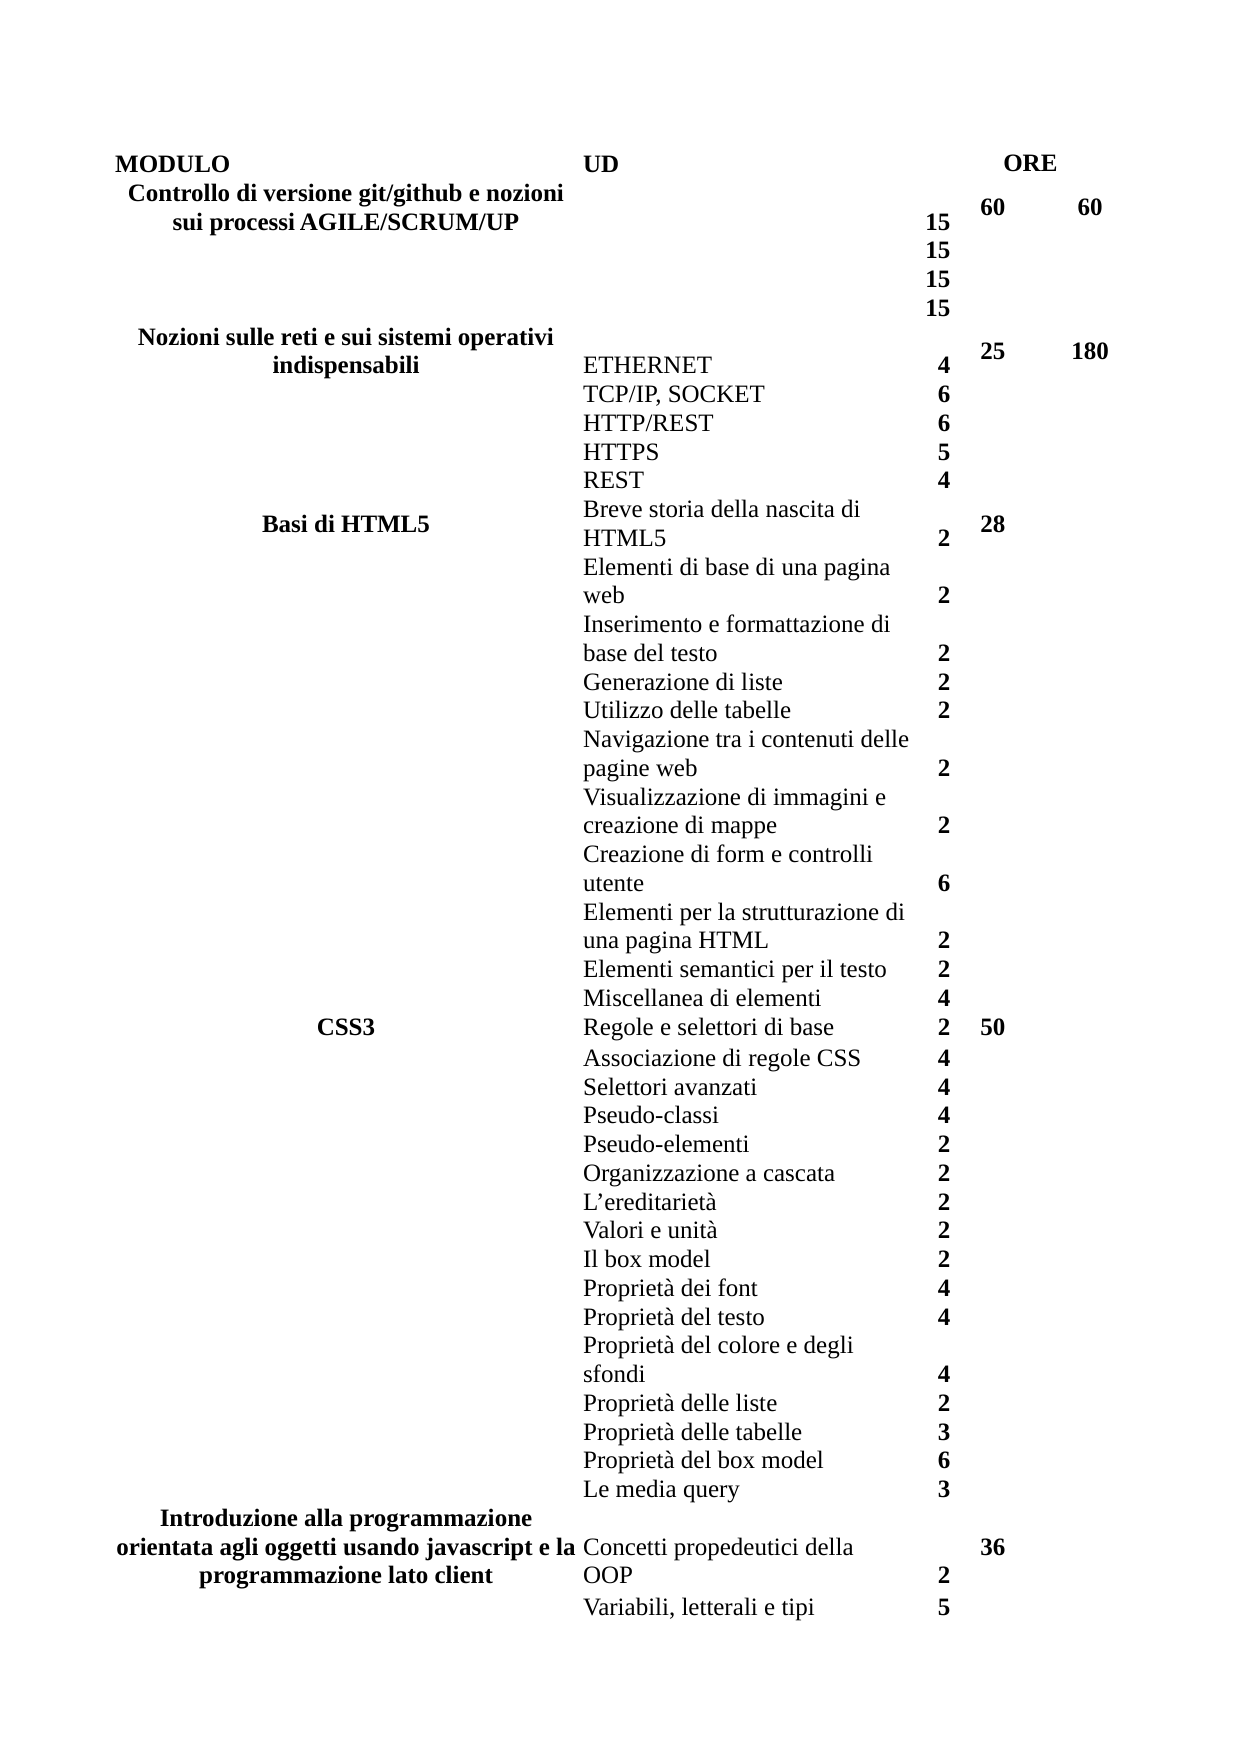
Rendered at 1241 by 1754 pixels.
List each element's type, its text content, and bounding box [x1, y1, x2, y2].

table_cell Le media query [580, 1474, 912, 1503]
table_cell [953, 1273, 1032, 1302]
table_cell [112, 667, 580, 696]
table_cell 2 [913, 1187, 953, 1216]
table_cell [112, 782, 580, 839]
table_cell [953, 1158, 1032, 1187]
table_cell [1032, 1158, 1148, 1187]
table_cell Proprietà dei font [580, 1273, 912, 1302]
table_cell 2 [913, 609, 953, 667]
table_cell [112, 1417, 580, 1446]
table_cell 6 [913, 379, 953, 408]
table_cell [953, 839, 1032, 897]
table_cell [1032, 379, 1148, 408]
table_cell HTTPS [580, 437, 912, 466]
table_cell [953, 1187, 1032, 1216]
table_cell [112, 466, 580, 494]
table_cell [112, 839, 580, 897]
table_cell 2 [913, 667, 953, 696]
table_cell [1032, 954, 1148, 983]
table_cell Visualizzazione di immagini e creazione di mappe [580, 782, 912, 839]
table_cell [112, 696, 580, 724]
table_cell [953, 1446, 1032, 1474]
table_cell 2 [913, 782, 953, 839]
table_cell [112, 1244, 580, 1273]
table_cell [1032, 236, 1148, 264]
table_cell 3 [913, 1417, 953, 1446]
table_cell Proprietà delle tabelle [580, 1417, 912, 1446]
table_cell 4 [913, 983, 953, 1012]
table_cell 60 [953, 178, 1032, 236]
table_cell Introduzione alla programmazione orientata agli oggetti usando javascript e la programmazione lato client [112, 1503, 580, 1589]
table_cell 2 [913, 954, 953, 983]
table_cell 2 [913, 1158, 953, 1187]
table_cell Regole e selettori di base [580, 1012, 912, 1041]
table_cell [1032, 1187, 1148, 1216]
table_cell Creazione di form e controlli utente [580, 839, 912, 897]
table_cell [1032, 983, 1148, 1012]
table_cell [1032, 1041, 1148, 1072]
table_cell Nozioni sulle reti e sui sistemi operativi indispensabili [112, 322, 580, 379]
table_cell [112, 724, 580, 782]
table_cell [112, 264, 580, 293]
table_cell [580, 178, 912, 236]
table_cell [953, 1589, 1032, 1621]
table_cell 6 [913, 839, 953, 897]
table_cell 2 [913, 724, 953, 782]
table_cell [1032, 1446, 1148, 1474]
table_cell [112, 1388, 580, 1417]
table_cell [1032, 1474, 1148, 1503]
table_cell Proprietà del box model [580, 1446, 912, 1474]
table_cell [953, 1331, 1032, 1388]
table_cell [112, 293, 580, 322]
table_cell [953, 897, 1032, 954]
table_cell [953, 379, 1032, 408]
table_cell 2 [913, 552, 953, 609]
table_cell [112, 236, 580, 264]
table_cell [953, 1129, 1032, 1158]
table_cell [1032, 1072, 1148, 1101]
table_cell 3 [913, 1474, 953, 1503]
table_cell Pseudo-elementi [580, 1129, 912, 1158]
table_cell 15 [913, 236, 953, 264]
table_cell 2 [913, 696, 953, 724]
table_cell [1032, 1012, 1148, 1041]
table_cell [1032, 609, 1148, 667]
table_cell [953, 264, 1032, 293]
table_cell Selettori avanzati [580, 1072, 912, 1101]
table_cell [112, 1216, 580, 1244]
table_cell [1032, 1331, 1148, 1388]
table_cell [112, 983, 580, 1012]
table_cell [953, 293, 1032, 322]
table_cell 2 [913, 1388, 953, 1417]
table_cell 2 [913, 1216, 953, 1244]
table_cell [580, 293, 912, 322]
table_cell 2 [913, 897, 953, 954]
table_cell [953, 724, 1032, 782]
table_cell [1032, 437, 1148, 466]
table_cell [112, 1158, 580, 1187]
table_cell 2 [913, 1244, 953, 1273]
table_cell [1032, 696, 1148, 724]
table_cell 15 [913, 178, 953, 236]
table_cell [953, 1072, 1032, 1101]
table_cell 6 [913, 1446, 953, 1474]
table_cell [580, 236, 912, 264]
table_cell Basi di HTML5 [112, 494, 580, 552]
table_cell 6 [913, 408, 953, 437]
table_cell Proprietà del colore e degli sfondi [580, 1331, 912, 1388]
table_cell Proprietà delle liste [580, 1388, 912, 1417]
table_cell 60 [1032, 178, 1148, 236]
table_cell [953, 1388, 1032, 1417]
table_cell [1032, 839, 1148, 897]
table_cell Variabili, letterali e tipi [580, 1589, 912, 1621]
table_cell 36 [953, 1503, 1032, 1589]
table_header UD [580, 147, 912, 178]
table_cell [953, 696, 1032, 724]
table_cell TCP/IP, SOCKET [580, 379, 912, 408]
table_cell [1032, 1101, 1148, 1129]
table_cell 4 [913, 1331, 953, 1388]
table_cell [953, 236, 1032, 264]
table_cell [1032, 897, 1148, 954]
table_cell [112, 954, 580, 983]
table_cell 5 [913, 437, 953, 466]
table_cell HTTP/REST [580, 408, 912, 437]
table_cell Elementi per la strutturazione di una pagina HTML [580, 897, 912, 954]
table_cell [1032, 1388, 1148, 1417]
table_cell [953, 1041, 1032, 1072]
table_cell Breve storia della nascita di HTML5 [580, 494, 912, 552]
table_cell [953, 408, 1032, 437]
table_cell Utilizzo delle tabelle [580, 696, 912, 724]
table_cell REST [580, 466, 912, 494]
table_cell [953, 667, 1032, 696]
table_cell [953, 466, 1032, 494]
table_cell [953, 782, 1032, 839]
table_cell [1032, 1273, 1148, 1302]
table_cell [953, 1244, 1032, 1273]
table_cell [112, 1474, 580, 1503]
table_header ORE [913, 147, 1148, 178]
table_cell [1032, 667, 1148, 696]
table_cell [112, 1129, 580, 1158]
table_cell [1032, 1129, 1148, 1158]
table_cell ETHERNET [580, 322, 912, 379]
table_cell [1032, 1503, 1148, 1589]
table_cell [953, 1302, 1032, 1331]
table_cell [953, 954, 1032, 983]
table_cell Associazione di regole CSS [580, 1041, 912, 1072]
table_cell [112, 1101, 580, 1129]
table_cell 4 [913, 466, 953, 494]
table_cell 50 [953, 1012, 1032, 1041]
table_cell [953, 1216, 1032, 1244]
table_cell [1032, 1244, 1148, 1273]
table_cell [1032, 724, 1148, 782]
table_cell 2 [913, 494, 953, 552]
table_cell 4 [913, 1072, 953, 1101]
table_cell [1032, 408, 1148, 437]
table_cell L’ereditarietà [580, 1187, 912, 1216]
table_cell 4 [913, 1302, 953, 1331]
table_cell 2 [913, 1012, 953, 1041]
table_cell [1032, 1417, 1148, 1446]
table_cell [953, 1417, 1032, 1446]
table_header MODULO [112, 147, 580, 178]
table_cell [112, 437, 580, 466]
table_cell Elementi di base di una pagina web [580, 552, 912, 609]
table_cell [112, 1041, 580, 1072]
table_cell 4 [913, 1101, 953, 1129]
table_cell [953, 1101, 1032, 1129]
table_cell 28 [953, 494, 1032, 552]
table_cell Elementi semantici per il testo [580, 954, 912, 983]
table_cell [112, 1273, 580, 1302]
table_cell [112, 1331, 580, 1388]
table_cell [1032, 1216, 1148, 1244]
table_cell [112, 408, 580, 437]
table_cell 5 [913, 1589, 953, 1621]
table_cell Generazione di liste [580, 667, 912, 696]
table_cell Navigazione tra i contenuti delle pagine web [580, 724, 912, 782]
table_cell 4 [913, 322, 953, 379]
table_cell 2 [913, 1503, 953, 1589]
table_cell CSS3 [112, 1012, 580, 1041]
table_cell [112, 552, 580, 609]
table_cell [1032, 552, 1148, 609]
table_cell Proprietà del testo [580, 1302, 912, 1331]
table_cell [953, 609, 1032, 667]
table_cell 4 [913, 1273, 953, 1302]
table_cell Concetti propedeutici della OOP [580, 1503, 912, 1589]
table_cell [112, 1072, 580, 1101]
table_cell [953, 552, 1032, 609]
table_cell [112, 897, 580, 954]
table_cell Organizzazione a cascata [580, 1158, 912, 1187]
table_cell Controllo di versione git/github e nozioni sui processi AGILE/SCRUM/UP [112, 178, 580, 236]
table_cell [953, 983, 1032, 1012]
table_cell Pseudo-classi [580, 1101, 912, 1129]
table_cell Inserimento e formattazione di base del testo [580, 609, 912, 667]
table_cell [112, 609, 580, 667]
table_cell 2 [913, 1129, 953, 1158]
table_cell [112, 1302, 580, 1331]
table_cell [1032, 1589, 1148, 1621]
table_cell 4 [913, 1041, 953, 1072]
table_cell 15 [913, 293, 953, 322]
table_cell [953, 1474, 1032, 1503]
table_cell [1032, 494, 1148, 552]
table_cell [112, 379, 580, 408]
table_cell [1032, 264, 1148, 293]
table_cell [1032, 466, 1148, 494]
table_cell [953, 437, 1032, 466]
table_cell [1032, 782, 1148, 839]
table_cell Valori e unità [580, 1216, 912, 1244]
table_cell [1032, 1302, 1148, 1331]
table_cell [112, 1187, 580, 1216]
table_cell Il box model [580, 1244, 912, 1273]
table_cell 180 [1032, 322, 1148, 379]
table_cell [1032, 293, 1148, 322]
table_cell [112, 1589, 580, 1621]
table_cell [580, 264, 912, 293]
table_cell 15 [913, 264, 953, 293]
table_cell [112, 1446, 580, 1474]
table_cell Miscellanea di elementi [580, 983, 912, 1012]
table_cell 25 [953, 322, 1032, 379]
